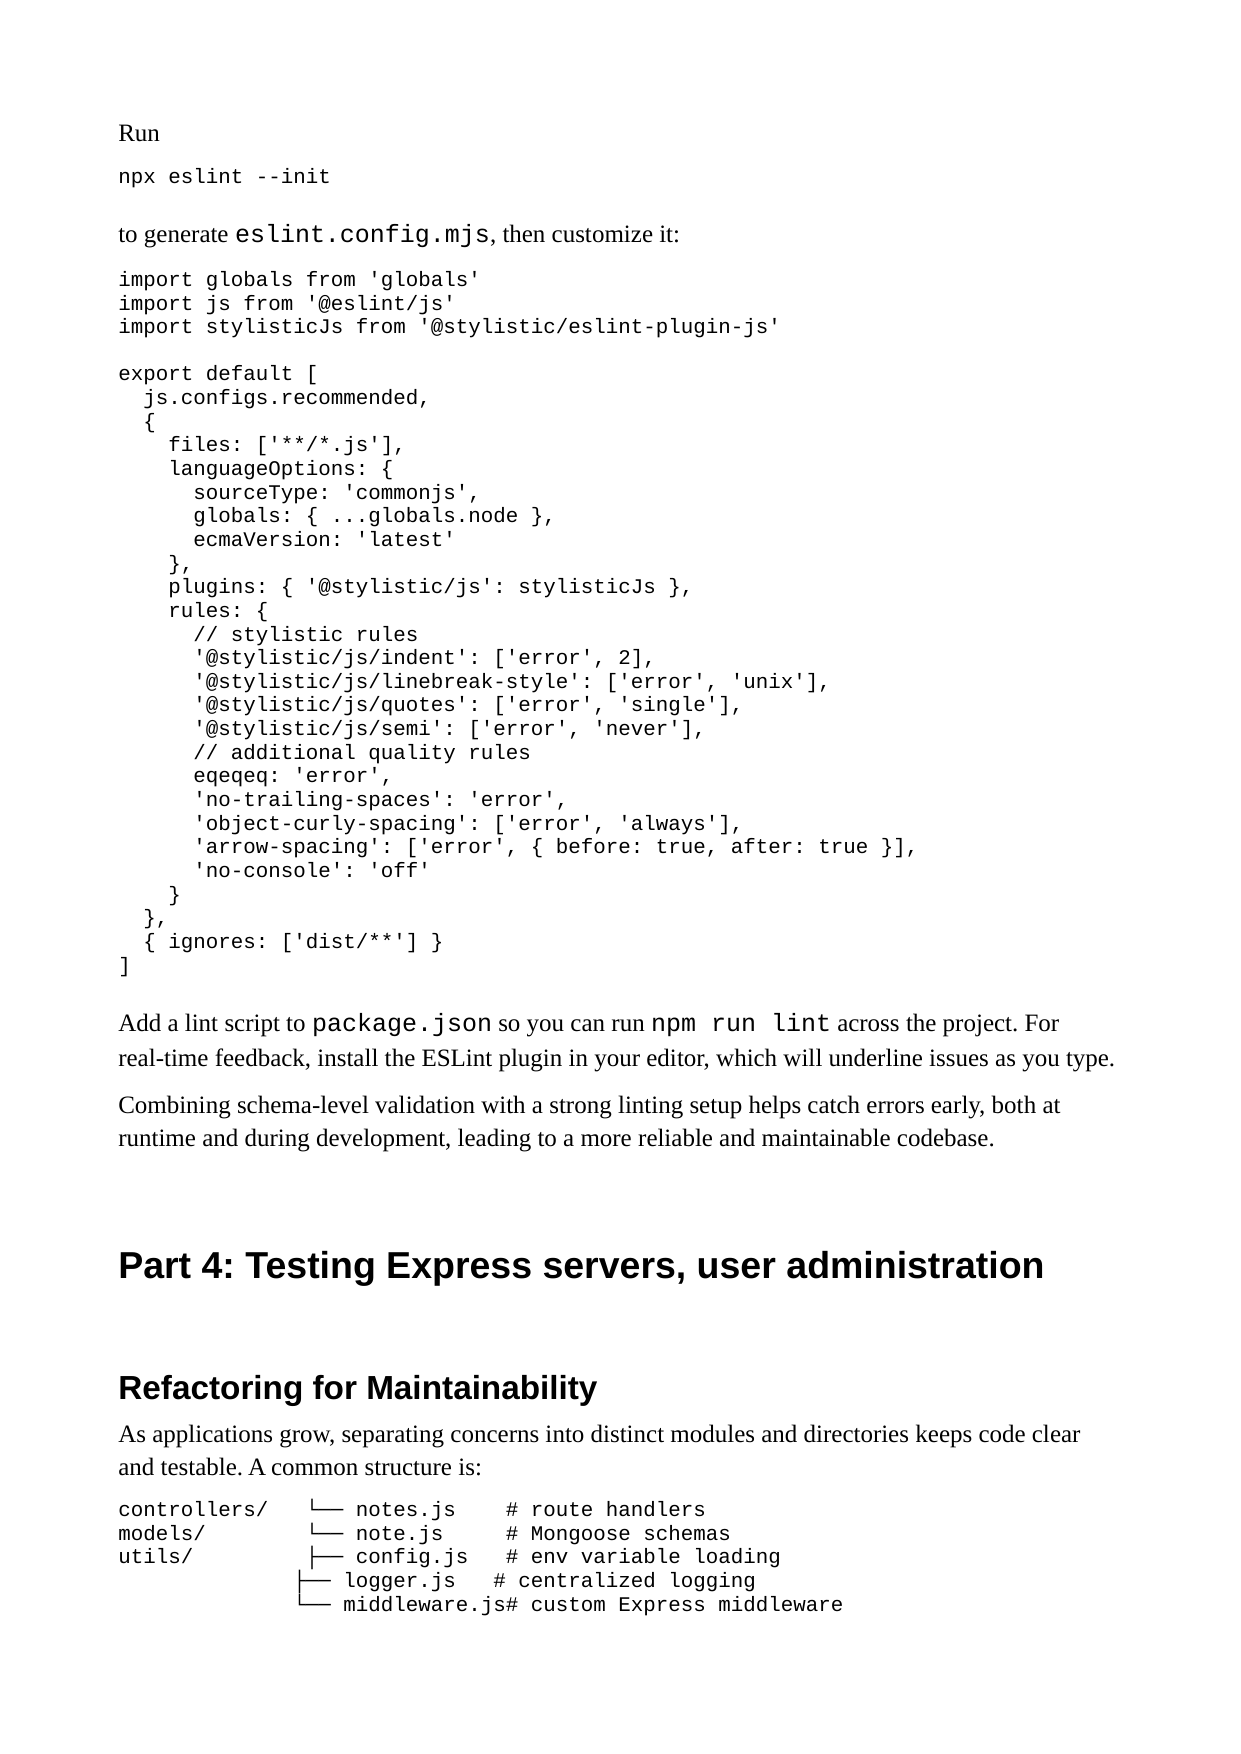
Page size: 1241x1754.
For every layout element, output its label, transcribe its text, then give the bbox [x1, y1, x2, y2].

text npx eslint --init [118, 166, 1122, 189]
text 'no-console': 'off' [118, 860, 1122, 884]
text ecmaVersion: 'latest' [118, 529, 1122, 553]
text // stylistic rules [118, 623, 1122, 647]
text plugins: { '@stylistic/js': stylisticJs }, [118, 576, 1122, 600]
text '@stylistic/js/quotes': ['error', 'single'], [118, 694, 1122, 718]
text js.configs.recommended, [118, 387, 1122, 411]
text import globals from 'globals' [118, 269, 1122, 292]
text 'object-curly-spacing': ['error', 'always'], [118, 813, 1122, 836]
text { [118, 411, 1122, 434]
text Combining schema‑level validation with a strong linting setup helps catch errors early, both at runtime and during development, leading to a more reliable and maintainable codebase. [118, 1090, 1122, 1152]
text ] [118, 954, 1122, 978]
text export default [ [118, 363, 1122, 387]
text files: ['**/*.js'], [118, 434, 1122, 458]
text }, [118, 907, 1122, 931]
text '@stylistic/js/linebreak-style': ['error', 'unix'], [118, 671, 1122, 694]
text controllers/ └── notes.js # route handlers [118, 1499, 1122, 1523]
text As applications grow, separating concerns into distinct modules and directories keeps code clear and testable. A common structure is: [118, 1419, 1122, 1480]
subtitle Refactoring for Maintainability [118, 1368, 1122, 1406]
text } [118, 884, 1122, 907]
text globals: { ...globals.node }, [118, 505, 1122, 529]
text rules: { [118, 600, 1122, 623]
text '@stylistic/js/semi': ['error', 'never'], [118, 718, 1122, 742]
text }, [118, 553, 1122, 576]
text import stylisticJs from '@stylistic/eslint-plugin-js' [118, 316, 1122, 340]
text sourceType: 'commonjs', [118, 482, 1122, 505]
text utils/ ├── config.js # env variable loading [118, 1547, 1122, 1570]
text 'arrow-spacing': ['error', { before: true, after: true }], [118, 836, 1122, 860]
text ├── logger.js # centralized logging [118, 1570, 1122, 1594]
text 'no-trailing-spaces': 'error', [118, 789, 1122, 813]
text import js from '@eslint/js' [118, 292, 1122, 316]
text Add a lint script to package.json so you can run npm run lint across the project. For real‑time feedback, install the ESLint plugin in your editor, which will underline issues as you type. [118, 1008, 1122, 1072]
text // additional quality rules [118, 742, 1122, 765]
text └── middleware.js# custom Express middleware [118, 1594, 1122, 1617]
text '@stylistic/js/indent': ['error', 2], [118, 647, 1122, 671]
subtitle Part 4: Testing Express servers, user administration [118, 1244, 1122, 1287]
text eqeqeq: 'error', [118, 765, 1122, 789]
text Run [118, 118, 1122, 147]
text to generate eslint.config.mjs, then customize it: [118, 219, 1122, 250]
text languageOptions: { [118, 458, 1122, 482]
text { ignores: ['dist/**'] } [118, 931, 1122, 954]
text models/ └── note.js # Mongoose schemas [118, 1523, 1122, 1547]
